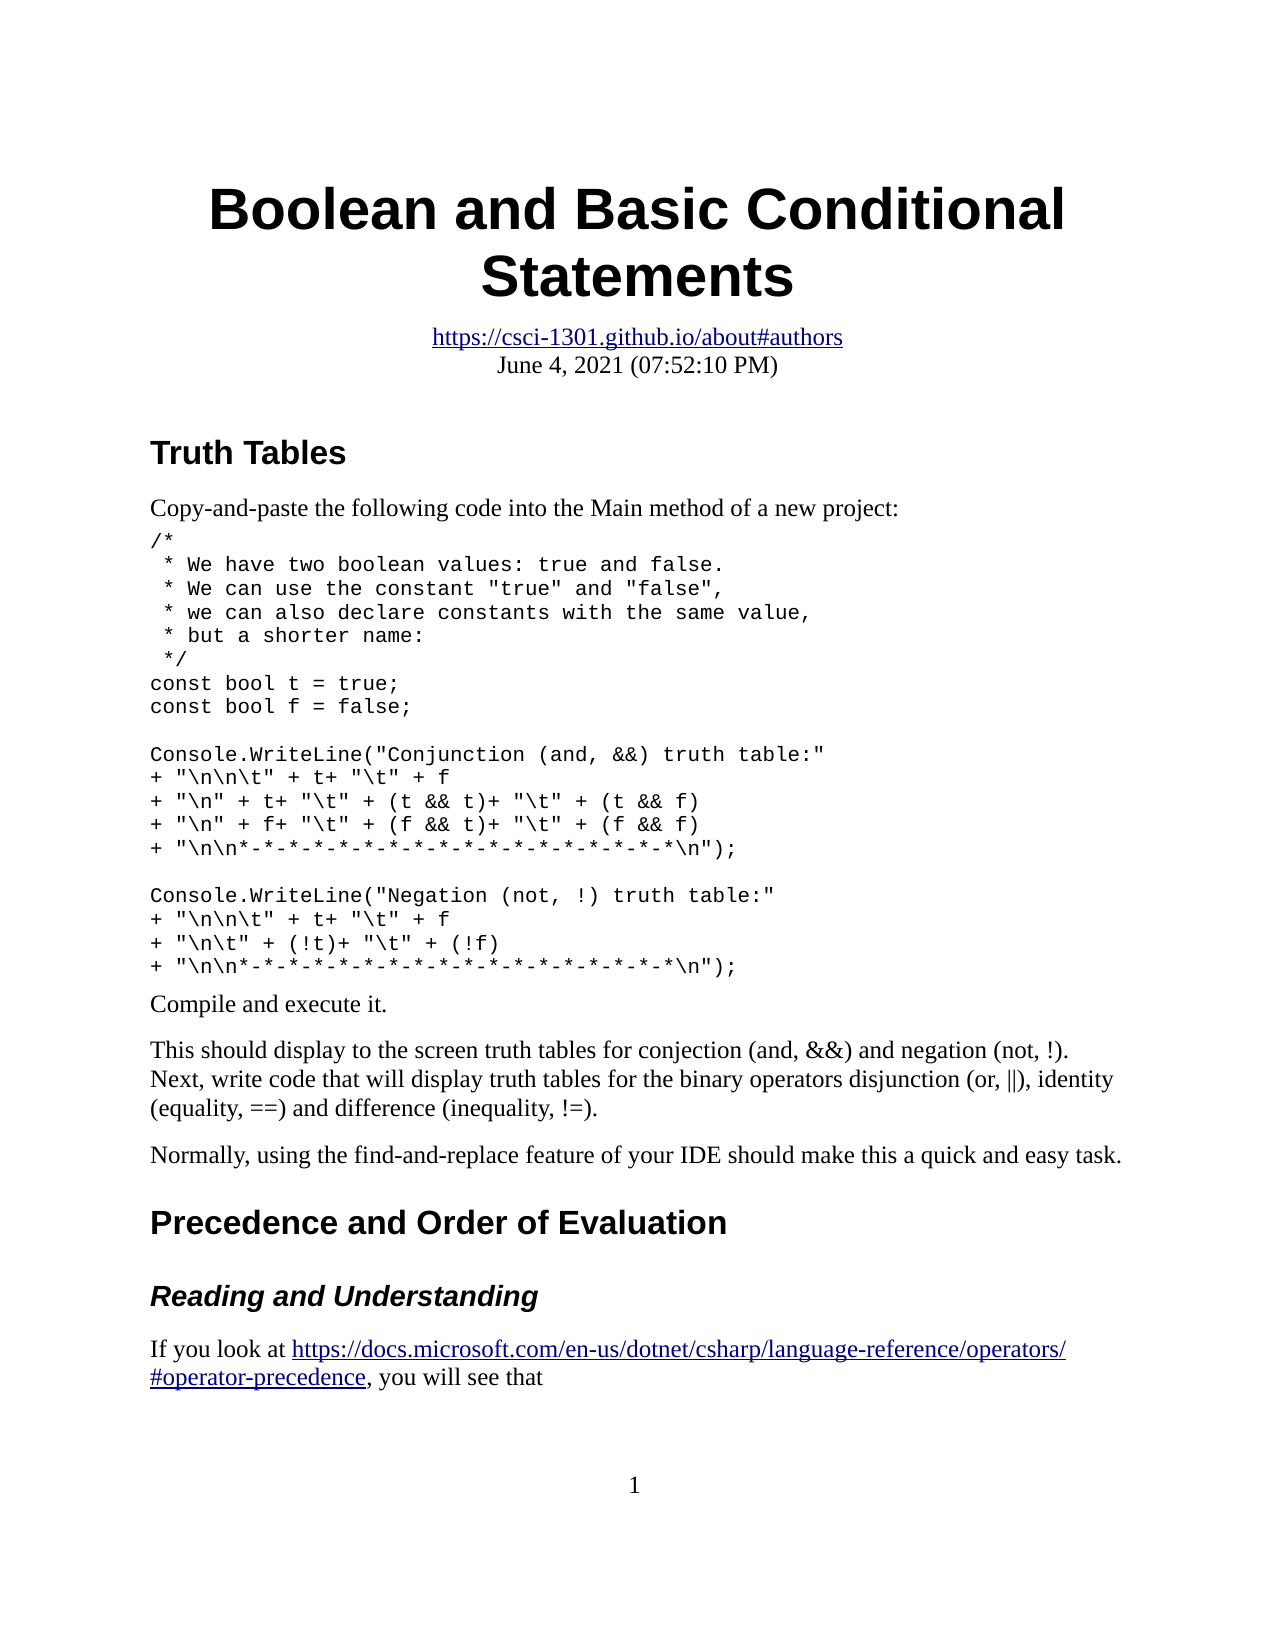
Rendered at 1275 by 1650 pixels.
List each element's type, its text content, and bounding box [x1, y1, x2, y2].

text This should display to the screen truth tables for conjection (and, &&) and negation (not, !). Next, write code that will display truth tables for the binary operators disjunction (or, ||), identity (equality, ==) and difference (inequality, !=). [150, 1036, 1125, 1122]
text */ [150, 649, 1125, 673]
text Console.WriteLine("Negation (not, !) truth table:" [150, 885, 1125, 909]
subtitle Precedence and Order of Evaluation [150, 1202, 1125, 1241]
text const bool f = false; [150, 696, 1125, 720]
text If you look at https://docs.microsoft.com/en-us/dotnet/csharp/language-reference/operators/#operator-precedence, you will see that [150, 1334, 1125, 1391]
text * We have two boolean values: true and false. [150, 554, 1125, 578]
text June 4, 2021 (07:52:10 PM) [150, 350, 1125, 379]
text Compile and execute it. [150, 989, 1125, 1018]
text Copy-and-paste the following code into the Main method of a new project: [150, 493, 1125, 522]
subtitle Truth Tables [150, 433, 1125, 472]
text /* [150, 531, 1125, 554]
text + "\n\t" + (!t)+ "\t" + (!f) [150, 933, 1125, 956]
text https://csci-1301.github.io/about#authors [150, 322, 1125, 350]
text + "\n\n\t" + t+ "\t" + f [150, 909, 1125, 933]
text Normally, using the find-and-replace feature of your IDE should make this a quick and easy task. [150, 1140, 1125, 1168]
text + "\n\n\t" + t+ "\t" + f [150, 767, 1125, 791]
title Boolean and Basic Conditional Statements [150, 175, 1125, 309]
text * we can also declare constants with the same value, [150, 602, 1125, 625]
text + "\n" + f+ "\t" + (f && t)+ "\t" + (f && f) [150, 814, 1125, 838]
text + "\n\n*-*-*-*-*-*-*-*-*-*-*-*-*-*-*-*-*-*\n"); [150, 838, 1125, 862]
subtitle Reading and Understanding [150, 1279, 1125, 1312]
text * We can use the constant "true" and "false", [150, 578, 1125, 602]
text + "\n\n*-*-*-*-*-*-*-*-*-*-*-*-*-*-*-*-*-*\n"); [150, 956, 1125, 980]
text * but a shorter name: [150, 625, 1125, 649]
text + "\n" + t+ "\t" + (t && t)+ "\t" + (t && f) [150, 791, 1125, 814]
text const bool t = true; [150, 673, 1125, 696]
text Console.WriteLine("Conjunction (and, &&) truth table:" [150, 743, 1125, 767]
